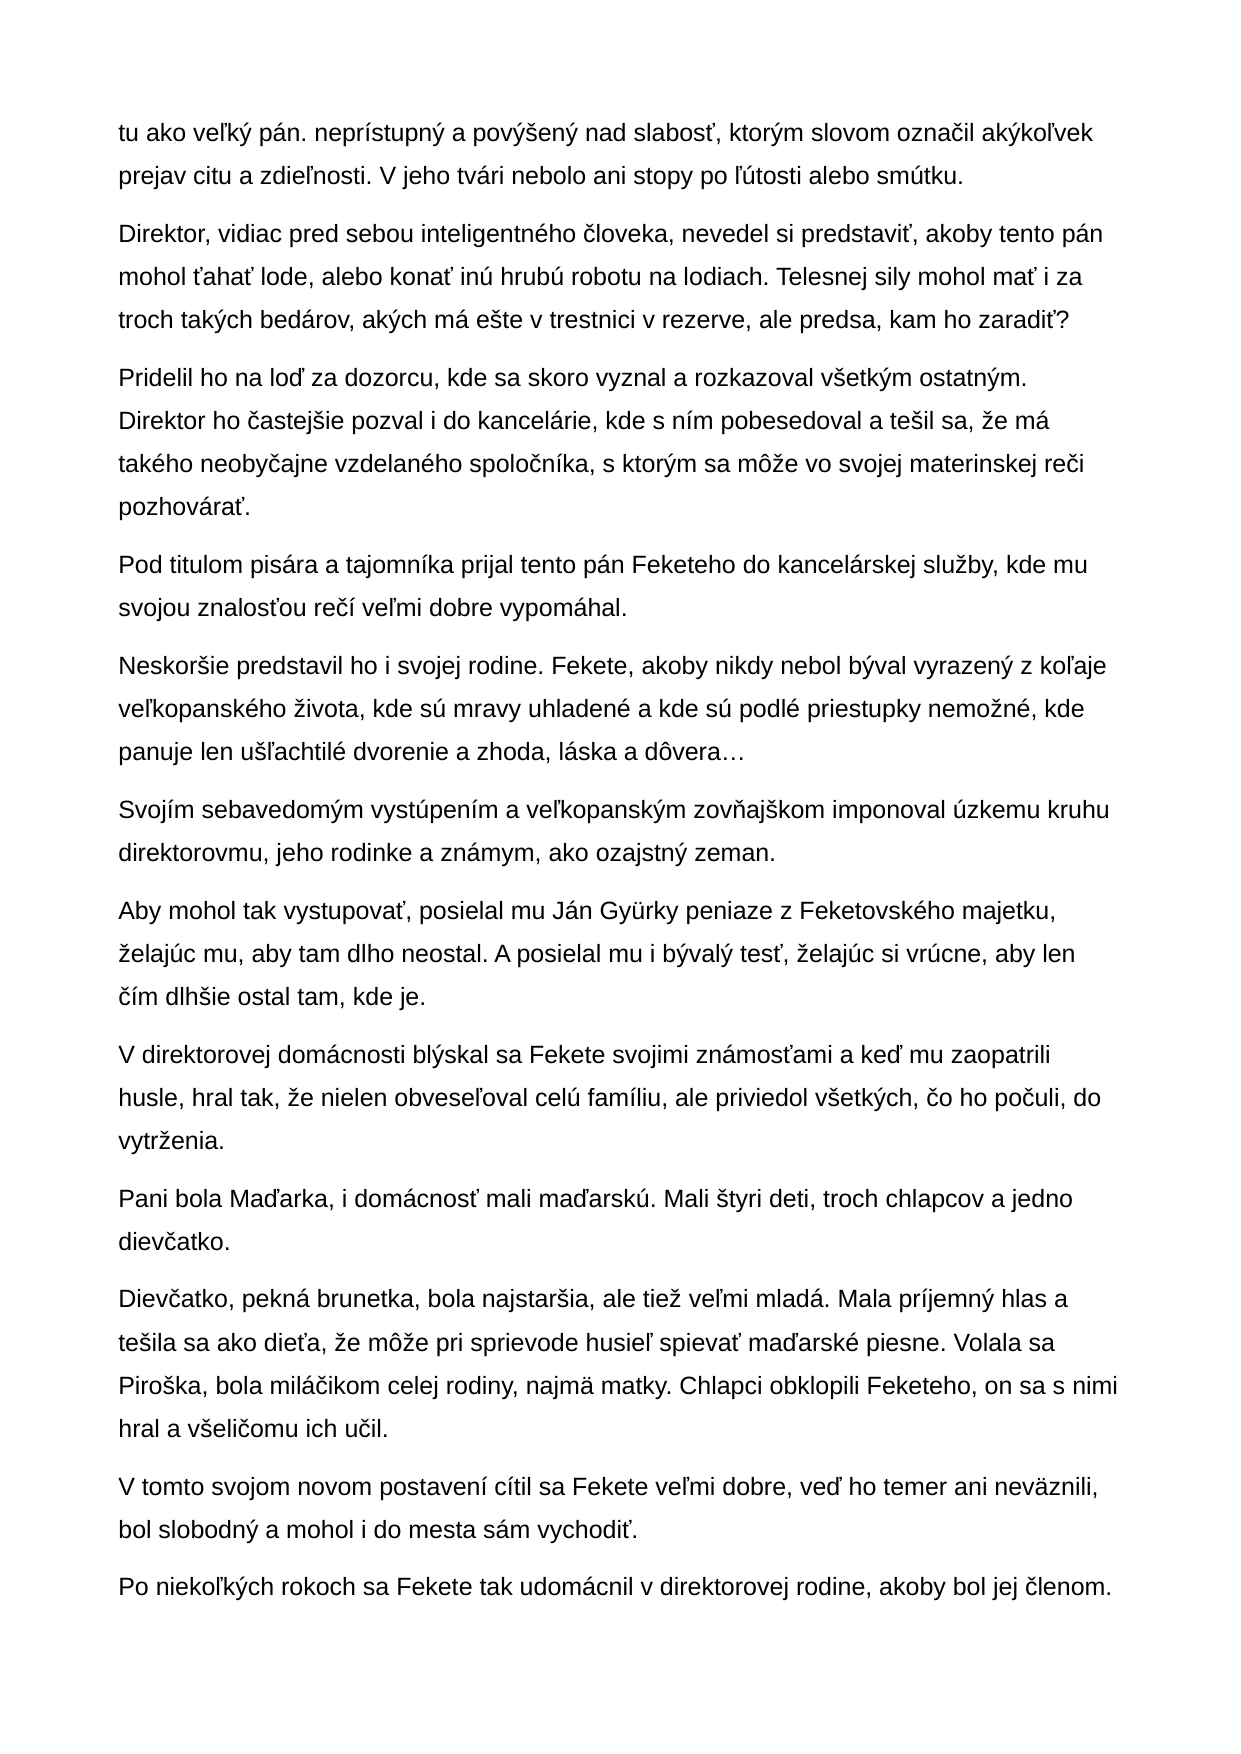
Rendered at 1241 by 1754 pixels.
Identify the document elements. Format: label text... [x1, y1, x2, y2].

text V tomto svojom novom postavení cítil sa Fekete veľmi dobre, veď ho temer ani neväznili, bol slobodný a mohol i do mesta sám vychodiť. [118, 1471, 1122, 1543]
text Neskoršie predstavil ho i svojej rodine. Fekete, akoby nikdy nebol býval vyrazený z koľaje veľkopanského života, kde sú mravy uhladené a kde sú podlé priestupky nemožné, kde panuje len ušľachtilé dvorenie a zhoda, láska a dôvera… [118, 651, 1122, 766]
text Pridelil ho na loď za dozorcu, kde sa skoro vyznal a rozkazoval všetkým ostatným. Direktor ho častejšie pozval i do kancelárie, kde s ním pobesedoval a tešil sa, že má takého neobyčajne vzdelaného spoločníka, s ktorým sa môže vo svojej materinskej reči pozhovárať. [118, 363, 1122, 521]
text Pod titulom pisára a tajomníka prijal tento pán Feketeho do kancelárskej služby, kde mu svojou znalosťou rečí veľmi dobre vypomáhal. [118, 550, 1122, 622]
text Dievčatko, pekná brunetka, bola najstaršia, ale tiež veľmi mladá. Mala príjemný hlas a tešila sa ako dieťa, že môže pri sprievode husieľ spievať maďarské piesne. Volala sa Piroška, bola miláčikom celej rodiny, najmä matky. Chlapci obklopili Feketeho, on sa s nimi hral a všeličomu ich učil. [118, 1284, 1122, 1442]
text tu ako veľký pán. neprístupný a povýšený nad slabosť, ktorým slovom označil akýkoľvek prejav citu a zdieľnosti. V jeho tvári nebolo ani stopy po ľútosti alebo smútku. [118, 118, 1122, 190]
text V direktorovej domácnosti blýskal sa Fekete svojimi známosťami a keď mu zaopatrili husle, hral tak, že nielen obveseľoval celú famíliu, ale priviedol všetkých, čo ho počuli, do vytrženia. [118, 1039, 1122, 1154]
text Svojím sebavedomým vystúpením a veľkopanským zovňajškom imponoval úzkemu kruhu direktorovmu, jeho rodinke a známym, ako ozajstný zeman. [118, 795, 1122, 867]
text Po niekoľkých rokoch sa Fekete tak udomácnil v direktorovej rodine, akoby bol jej členom. [118, 1572, 1122, 1601]
text Pani bola Maďarka, i domácnosť mali maďarskú. Mali štyri deti, troch chlapcov a jedno dievčatko. [118, 1183, 1122, 1255]
text Direktor, vidiac pred sebou inteligentného človeka, nevedel si predstaviť, akoby tento pán mohol ťahať lode, alebo konať inú hrubú robotu na lodiach. Telesnej sily mohol mať i za troch takých bedárov, akých má ešte v trestnici v rezerve, ale predsa, kam ho zaradiť? [118, 219, 1122, 334]
text Aby mohol tak vystupovať, posielal mu Ján Gyürky peniaze z Feketovského majetku, želajúc mu, aby tam dlho neostal. A posielal mu i bývalý tesť, želajúc si vrúcne, aby len čím dlhšie ostal tam, kde je. [118, 896, 1122, 1011]
